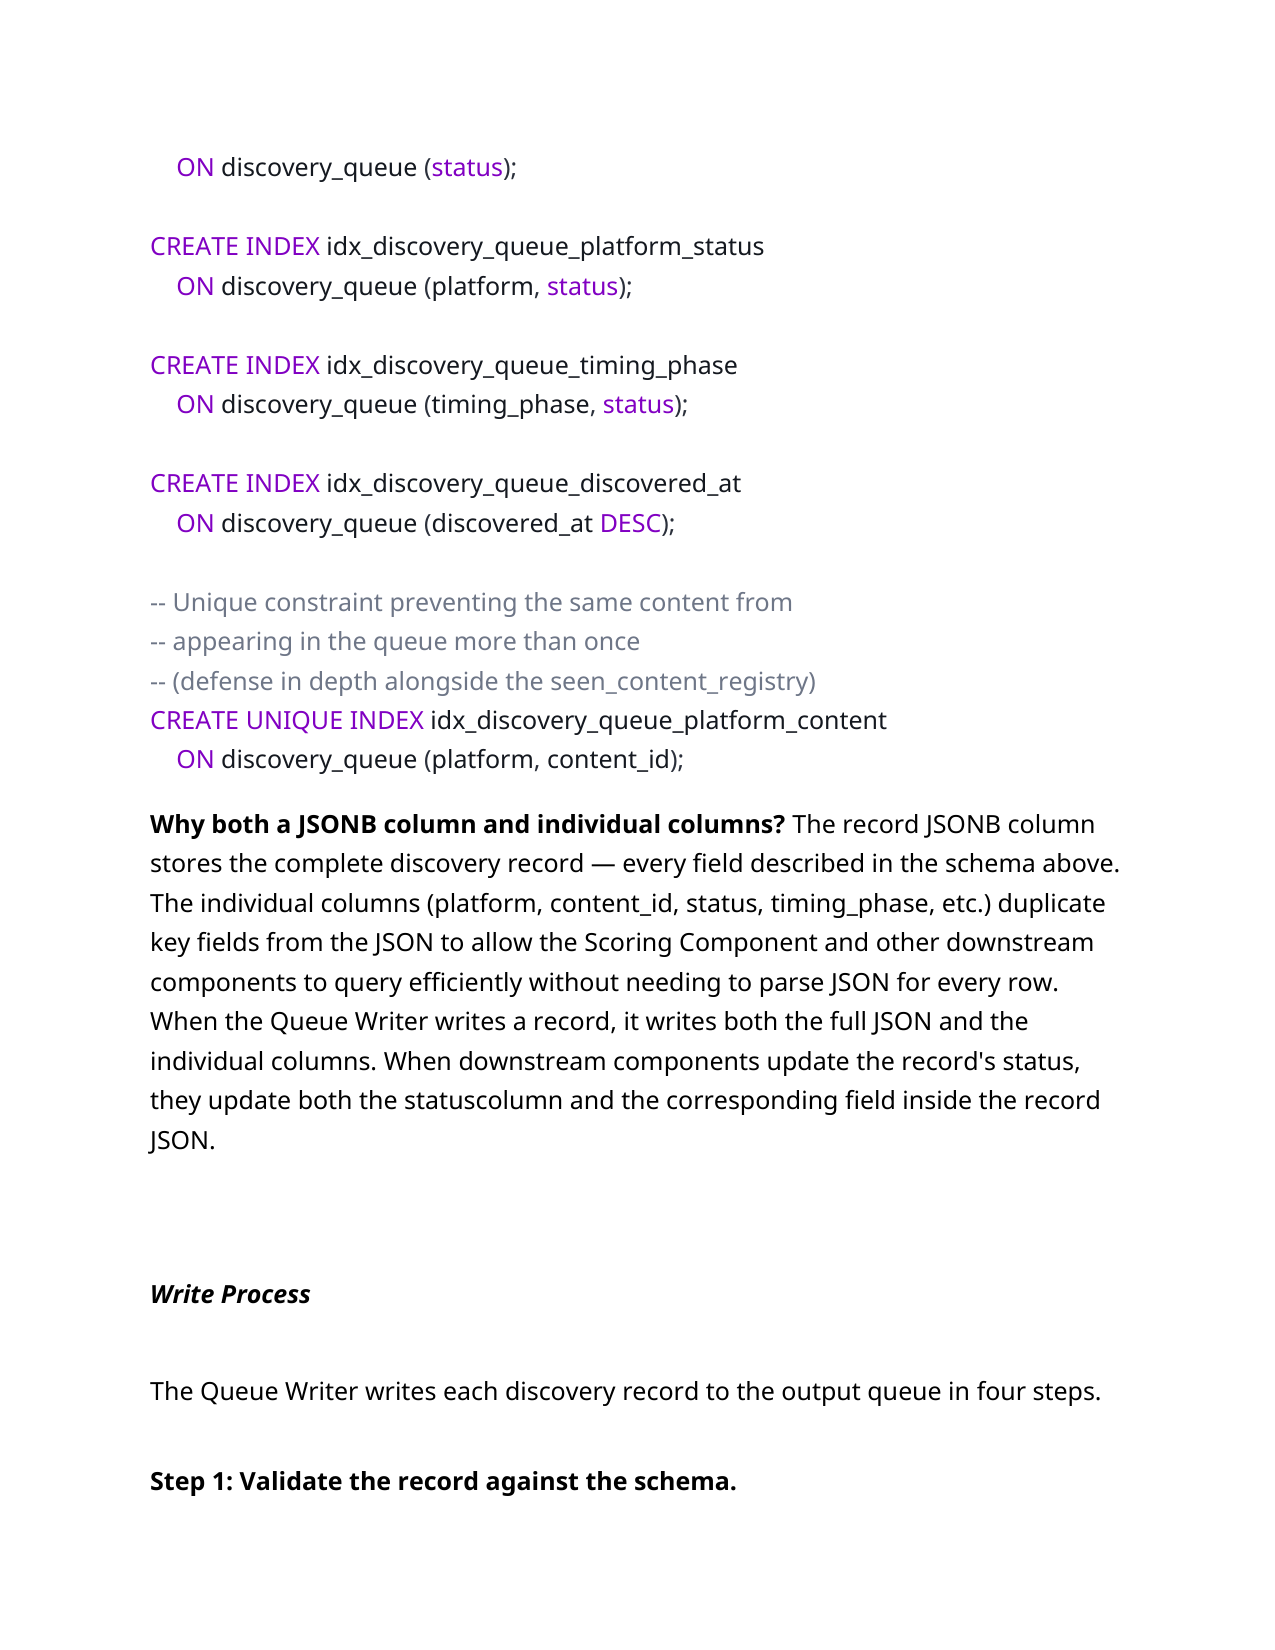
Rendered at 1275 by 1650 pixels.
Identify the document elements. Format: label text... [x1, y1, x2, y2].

text Why both a JSONB column and individual columns? The record JSONB column stores the complete discovery record — every field described in the schema above. The individual columns (platform, content_id, status, timing_phase, etc.) duplicate key fields from the JSON to allow the Scoring Component and other downstream components to query efficiently without needing to parse JSON for every row. When the Queue Writer writes a record, it writes both the full JSON and the individual columns. When downstream components update the record's status, they update both the statuscolumn and the corresponding field inside the record JSON. [150, 807, 1125, 1157]
text Step 1: Validate the record against the schema. [150, 1463, 1125, 1498]
text ON discovery_queue (status); CREATE INDEX idx_discovery_queue_platform_status ON discovery_queue (platform, status); CREATE INDEX idx_discovery_queue_timing_phase ON discovery_queue (timing_phase, status); CREATE INDEX idx_discovery_queue_discovered_at ON discovery_queue (discovered_at DESC); -- Unique constraint preventing the same content from -- appearing in the queue more than once -- (defense in depth alongside the seen_content_registry) CREATE UNIQUE INDEX idx_discovery_queue_platform_content ON discovery_queue (platform, content_id); [150, 150, 1125, 776]
subtitle Write Process [150, 1276, 1125, 1310]
text The Queue Writer writes each discovery record to the output queue in four steps. [150, 1374, 1125, 1408]
